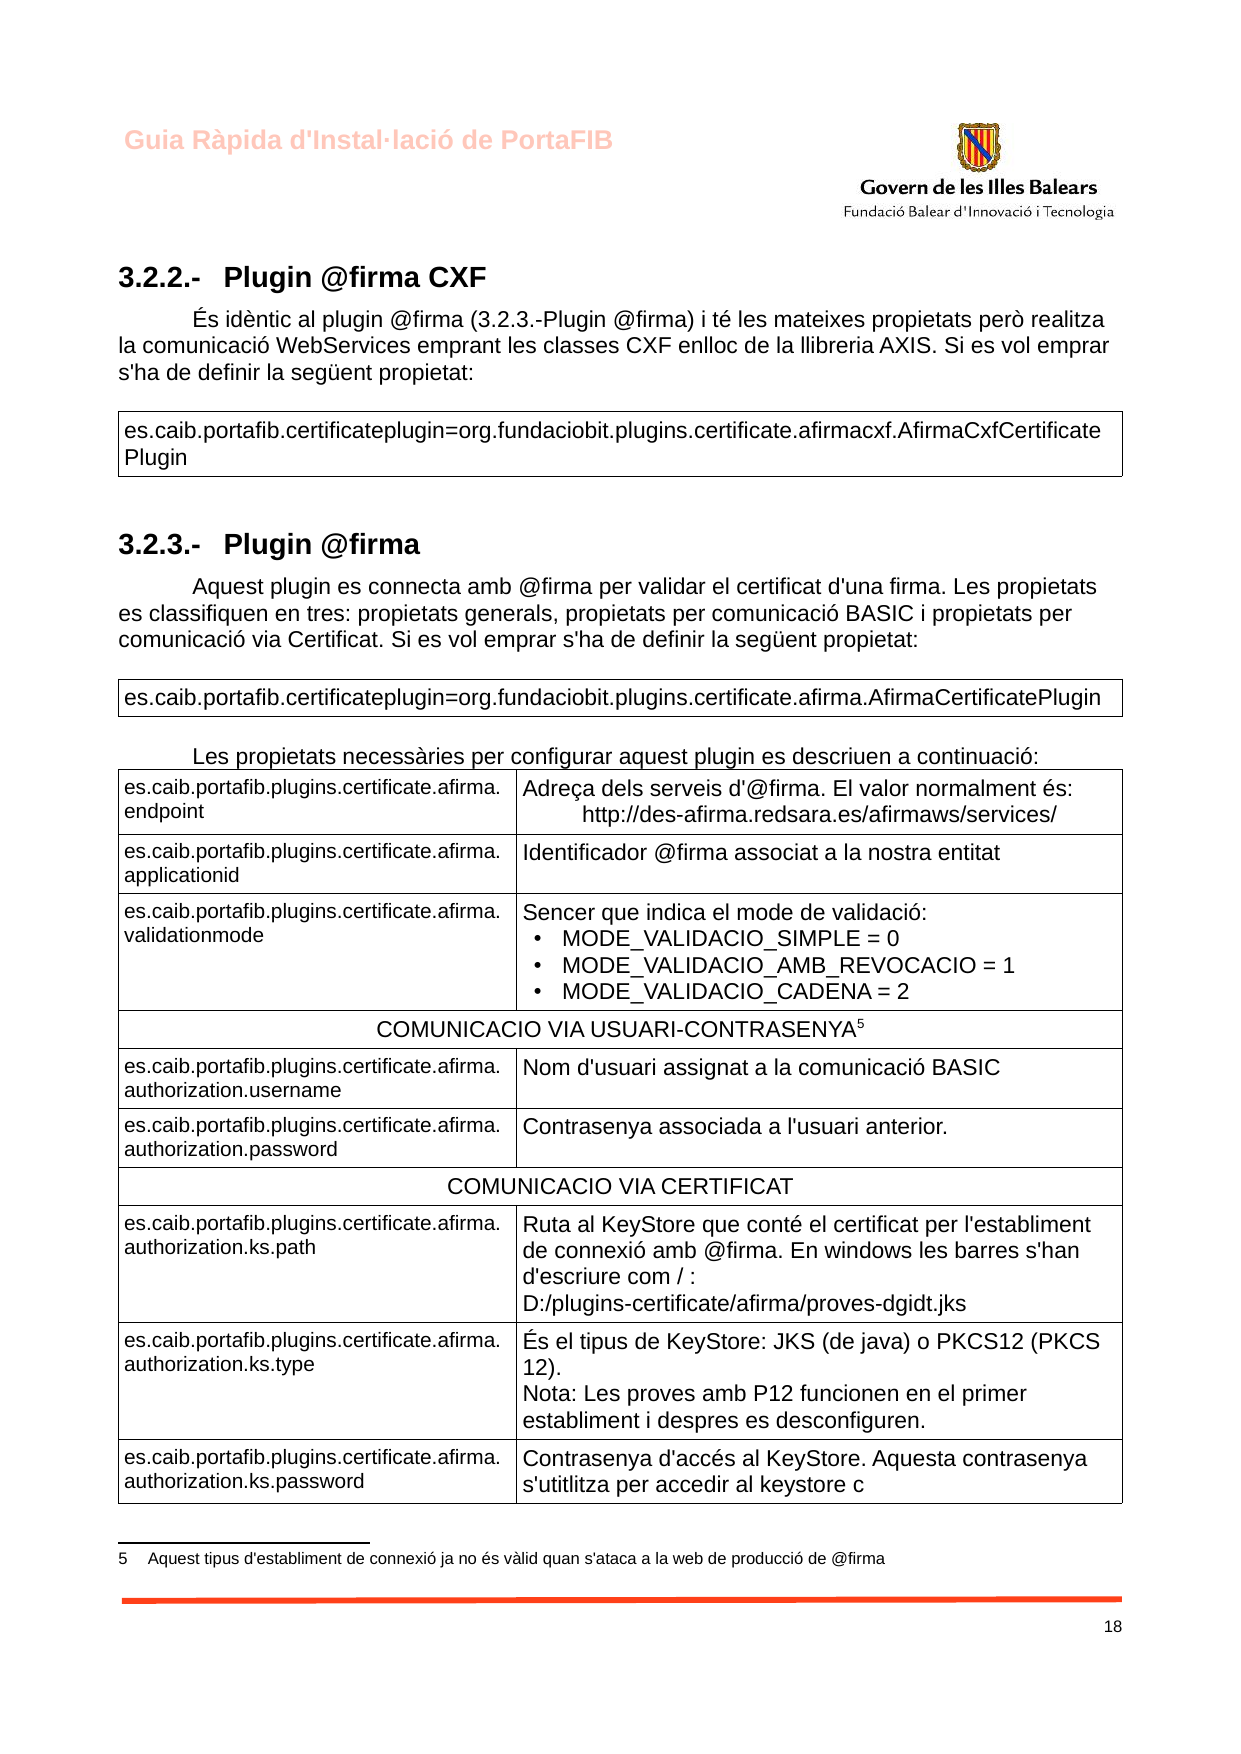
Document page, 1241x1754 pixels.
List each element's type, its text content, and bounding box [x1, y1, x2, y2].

text Aquest plugin es connecta amb @firma per validar el certificat d'una firma. Les propietats es classifiquen en tres: propietats generals, propietats per comunicació BASIC i propietats per comunicació via Certificat. Si es vol emprar s'ha de definir la següent propietat: [118, 573, 1122, 652]
table_cell És el tipus de KeyStore: JKS (de java) o PKCS12 (PKCS 12). Nota: Les proves amb P12 funcionen en el primer establiment i despres es desconfiguren. [517, 1323, 1122, 1439]
table_cell Contrasenya associada a l'usuari anterior. [517, 1109, 1122, 1167]
table_cell es.caib.portafib.plugins.certificate.afirma.authorization.ks.password [119, 1440, 516, 1503]
table_cell Identificador @firma associat a la nostra entitat [517, 835, 1122, 893]
text Les propietats necessàries per configurar aquest plugin es descriuen a continuació: [118, 743, 1122, 769]
text És idèntic al plugin @firma (3.2.3.-Plugin @firma) i té les mateixes propietats però realitza la comunicació WebServices emprant les classes CXF enlloc de la llibreria AXIS. Si es vol emprar s'ha de definir la següent propietat: [118, 306, 1122, 385]
table_cell es.caib.portafib.plugins.certificate.afirma.authorization.ks.path [119, 1206, 516, 1322]
table_cell Ruta al KeyStore que conté el certificat per l'establiment de connexió amb @firma. En windows les barres s'han d'escriure com / : D:/plugins-certificate/afirma/proves-dgidt.jks [517, 1206, 1122, 1322]
table_cell COMUNICACIO VIA USUARI-CONTRASENYA [119, 1011, 1122, 1048]
subtitle Plugin @firma [118, 527, 1122, 561]
table_cell es.caib.portafib.plugins.certificate.afirma.authorization.password [119, 1109, 516, 1167]
table_cell Sencer que indica el mode de validació: MODE_VALIDACIO_SIMPLE = 0 MODE_VALIDACIO_AMB_REVOCACIO = 1 MODE_VALIDACIO_CADENA = 2 [517, 894, 1122, 1010]
table_cell es.caib.portafib.plugins.certificate.afirma.authorization.ks.type [119, 1323, 516, 1439]
table_header es.caib.portafib.plugins.certificate.afirma.endpoint [119, 770, 516, 833]
subtitle Plugin @firma CXF [118, 260, 1122, 293]
table_header es.caib.portafib.certificateplugin=org.fundaciobit.plugins.certificate.afirma.AfirmaCertificatePlugin [119, 680, 1122, 716]
picture [840, 123, 1117, 220]
table_header Adreça dels serveis d'@firma. El valor normalment és: http://des-afirma.redsara.es/afirmaws/services/ [517, 770, 1122, 833]
table_cell es.caib.portafib.plugins.certificate.afirma.authorization.username [119, 1049, 516, 1107]
table_cell COMUNICACIO VIA CERTIFICAT [119, 1168, 1122, 1205]
table_cell es.caib.portafib.plugins.certificate.afirma.validationmode [119, 894, 516, 1010]
table_header es.caib.portafib.certificateplugin=org.fundaciobit.plugins.certificate.afirmacxf.AfirmaCxfCertificatePlugin [119, 412, 1122, 476]
table_cell es.caib.portafib.plugins.certificate.afirma.applicationid [119, 835, 516, 893]
table_cell Nom d'usuari assignat a la comunicació BASIC [517, 1049, 1122, 1107]
table_cell Contrasenya d'accés al KeyStore. Aquesta contrasenya s'utitlitza per accedir al keystore c [517, 1440, 1122, 1503]
